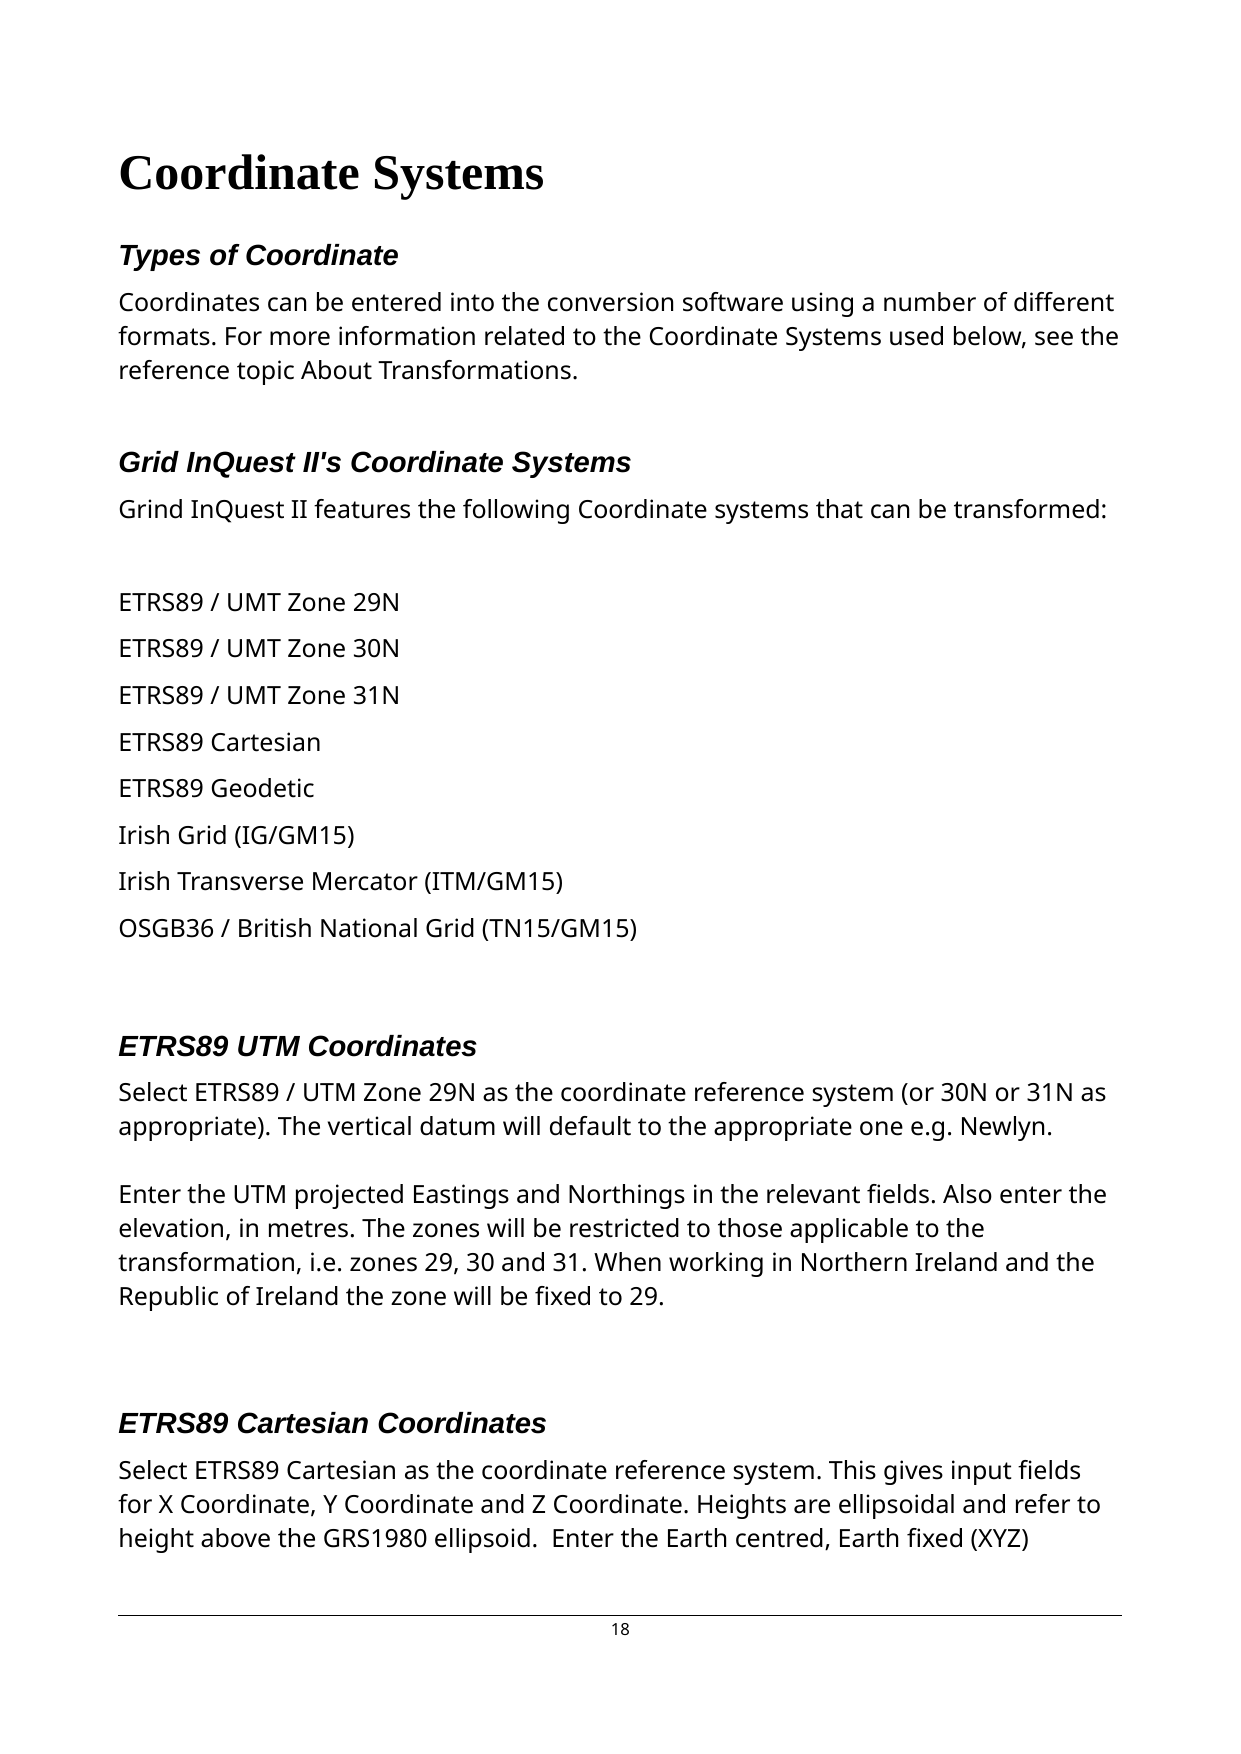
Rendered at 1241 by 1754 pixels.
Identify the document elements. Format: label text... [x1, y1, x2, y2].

text ETRS89 / UMT Zone 30N [118, 631, 1122, 665]
subtitle Grid InQuest II's Coordinate Systems [118, 445, 1122, 479]
text ETRS89 Geodetic [118, 771, 1122, 805]
subtitle ETRS89 UTM Coordinates [118, 1029, 1122, 1062]
text ETRS89 / UMT Zone 29N [118, 584, 1122, 619]
text Select ETRS89 / UTM Zone 29N as the coordinate reference system (or 30N or 31N as appropriate). The vertical datum will default to the appropriate one e.g. Newlyn. [118, 1075, 1122, 1143]
text Grind InQuest II features the following Coordinate systems that can be transformed: [118, 491, 1122, 526]
subtitle ETRS89 Cartesian Coordinates [118, 1406, 1122, 1440]
text Irish Grid (IG/GM15) [118, 817, 1122, 851]
text Irish Transverse Mercator (ITM/GM15) [118, 864, 1122, 898]
text Select ETRS89 Cartesian as the coordinate reference system. This gives input fields for X Coordinate, Y Coordinate and Z Coordinate. Heights are ellipsoidal and refer to height above the GRS1980 ellipsoid. Enter the Earth centred, Earth fixed (XYZ) [118, 1452, 1122, 1554]
text Enter the UTM projected Eastings and Northings in the relevant fields. Also enter the elevation, in metres. The zones will be restricted to those applicable to the transformation, i.e. zones 29, 30 and 31. When working in Northern Ireland and the Republic of Ireland the zone will be fixed to 29. [118, 1177, 1122, 1313]
subtitle Coordinate Systems [118, 143, 1122, 201]
text Coordinates can be entered into the conversion software using a number of different formats. For more information related to the Coordinate Systems used below, see the reference topic About Transformations. [118, 284, 1122, 386]
text ETRS89 / UMT Zone 31N [118, 678, 1122, 712]
text ETRS89 Cartesian [118, 724, 1122, 758]
text OSGB36 / British National Grid (TN15/GM15) [118, 911, 1122, 944]
subtitle Types of Coordinate [118, 238, 1122, 272]
